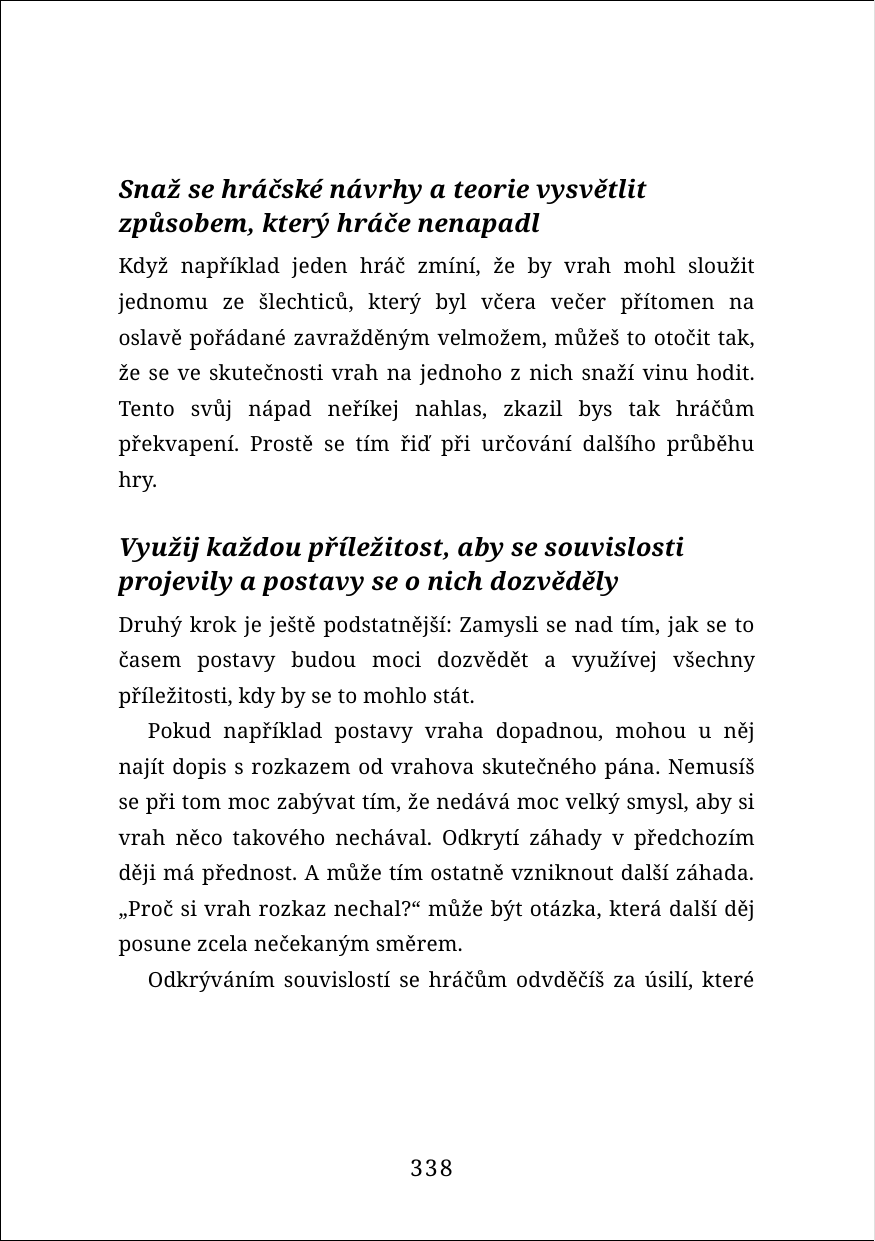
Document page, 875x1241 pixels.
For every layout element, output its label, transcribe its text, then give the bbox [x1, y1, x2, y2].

text Druhý krok je ještě podstatnější: Zamysli se nad tím, jak se to časem postavy budou moci dozvědět a využívej všechny příležitosti, kdy by se to mohlo stát. Pokud například postavy vraha dopadnou, mohou u něj najít dopis s rozkazem od vrahova skutečného pána. Nemusíš se při tom moc zabývat tím, že nedává moc velký smysl, aby si vrah něco takového nechával. Odkrytí záhady v předchozím ději má přednost. A může tím ostatně vzniknout další záhada. „Proč si vrah rozkaz nechal?“ může být otázka, která další děj posune zcela nečekaným směrem. Odkrýváním souvislostí se hráčům odvděčíš za úsilí, které [118, 610, 756, 993]
text Když například jeden hráč zmíní, že by vrah mohl sloužit jednomu ze šlechticů, který byl včera večer přítomen na oslavě pořádané zavražděným velmožem, můžeš to otočit tak, že se ve skutečnosti vrah na jednoho z nich snaží vinu hodit. Tento svůj nápad neříkej nahlas, zkazil bys tak hráčům překvapení. Prostě se tím řiď při určování dalšího průběhu hry. [118, 252, 756, 493]
subtitle Snaž se hráčské návrhy a teorie vysvětlit způsobem, který hráče nenapadl [118, 172, 756, 240]
subtitle Využij každou příležitost, aby se souvislosti projevily a postavy se o nich dozvěděly [118, 530, 756, 598]
